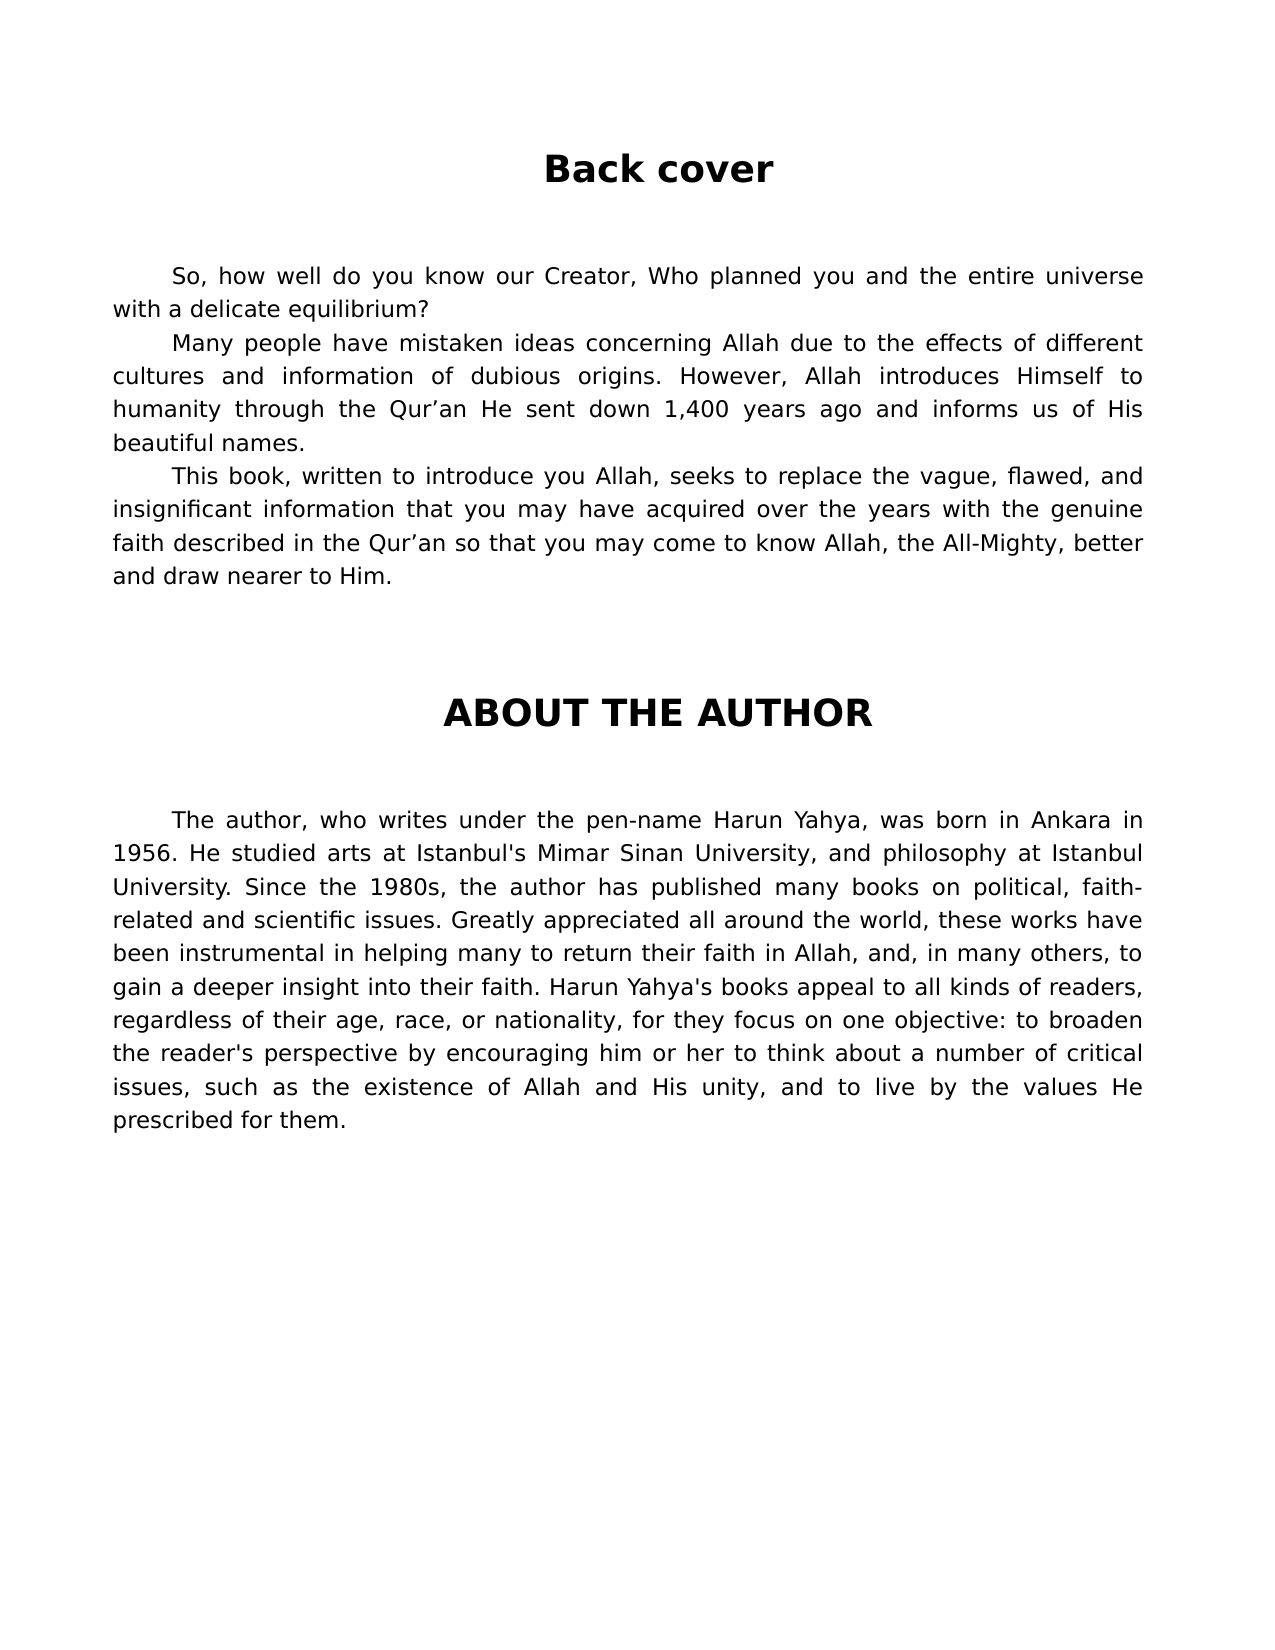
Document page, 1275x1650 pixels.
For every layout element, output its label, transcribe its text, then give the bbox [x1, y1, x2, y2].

text The author, who writes under the pen-name Harun Yahya, was born in Ankara in 1956. He studied arts at Istanbul's Mimar Sinan University, and philosophy at Istanbul University. Since the 1980s, the author has published many books on political, faith-related and scientific issues. Greatly appreciated all around the world, these works have been instrumental in helping many to return their faith in Allah, and, in many others, to gain a deeper insight into their faith. Harun Yahya's books appeal to all kinds of readers, regardless of their age, race, or nationality, for they focus on one objective: to broaden the reader's perspective by encouraging him or her to think about a number of critical issues, such as the existence of Allah and His unity, and to live by the values He prescribed for them. [112, 802, 1145, 1135]
text ABOUT THE AUTHOR [112, 691, 1145, 735]
text So, how well do you know our Creator, Who planned you and the entire universe with a delicate equilibrium? [112, 258, 1145, 324]
text This book, written to introduce you Allah, seeks to replace the vague, flawed, and insignificant information that you may have acquired over the years with the genuine faith described in the Qur’an so that you may come to know Allah, the All-Mighty, better and draw nearer to Him. [112, 458, 1145, 591]
text Many people have mistaken ideas concerning Allah due to the effects of different cultures and information of dubious origins. However, Allah introduces Himself to humanity through the Qur’an He sent down 1,400 years ago and informs us of His beautiful names. [112, 324, 1145, 458]
text Back cover [112, 148, 1145, 191]
